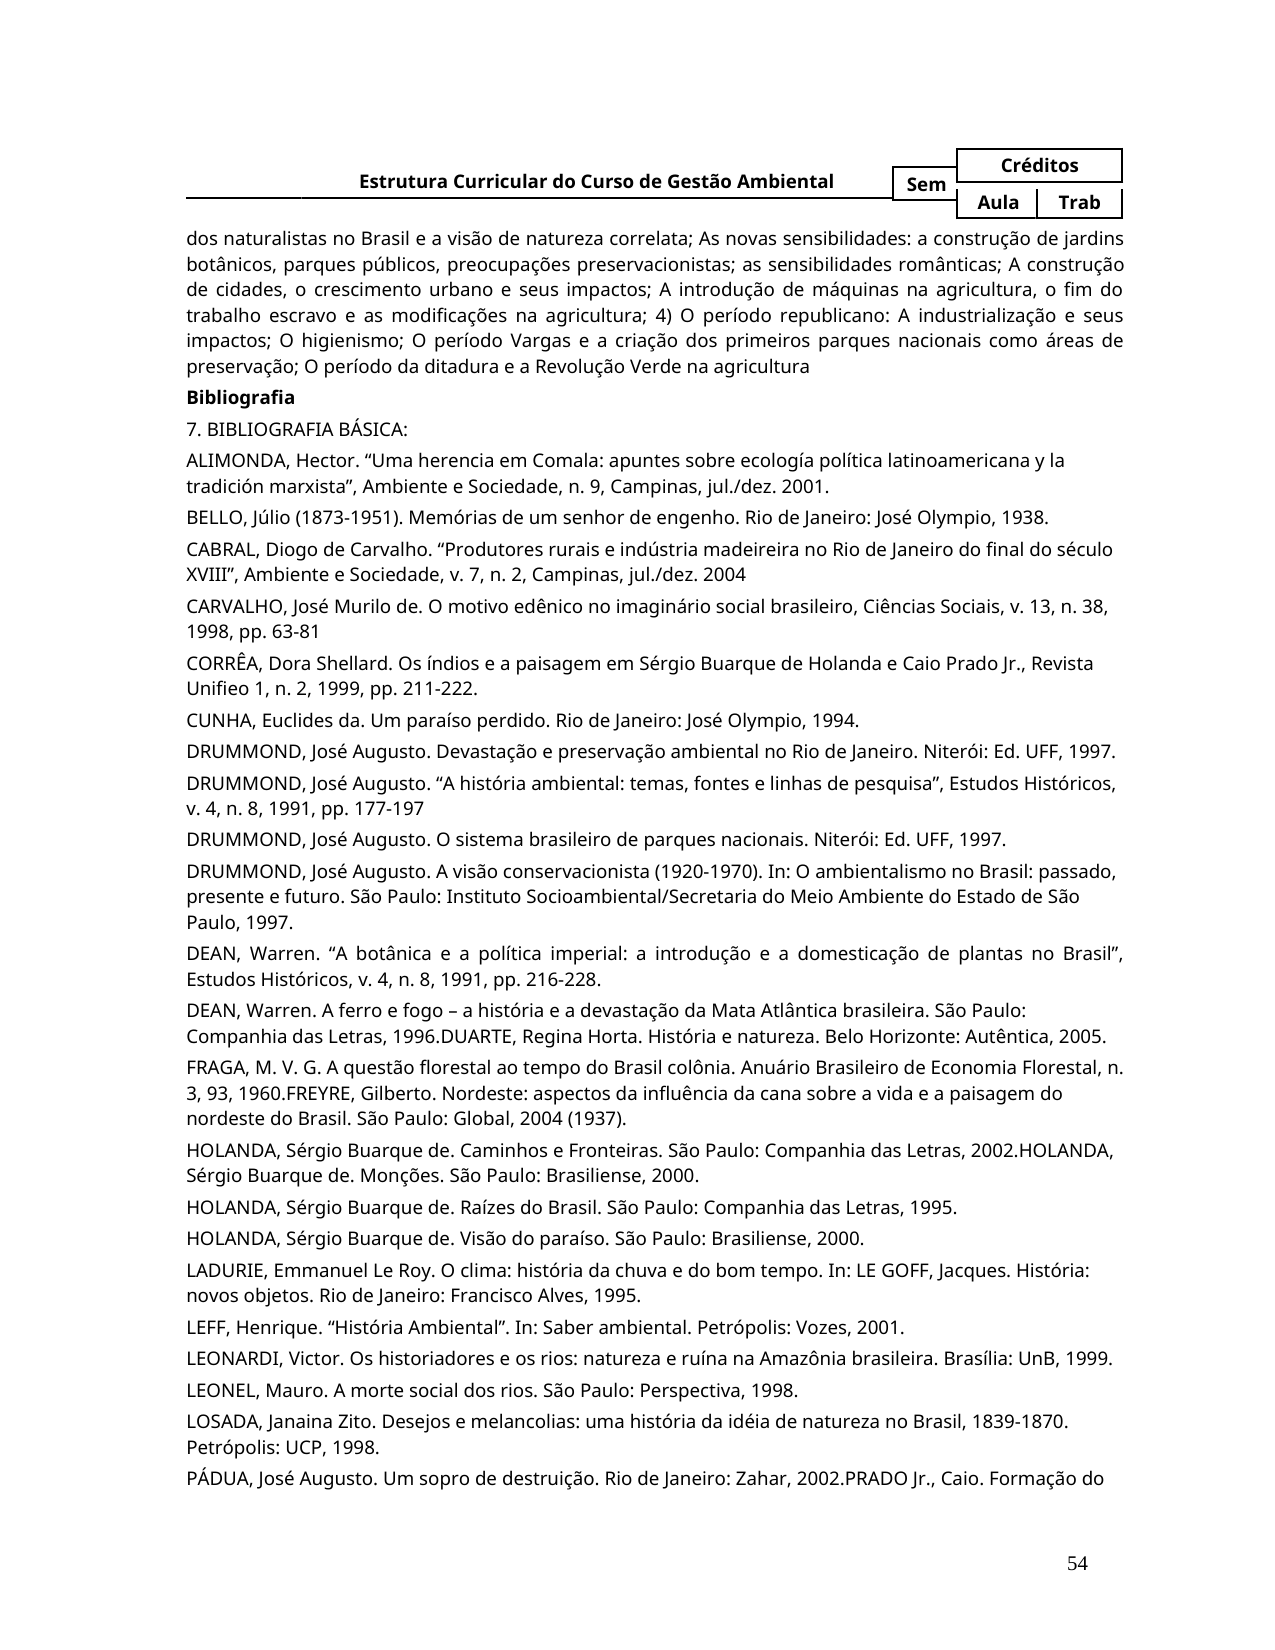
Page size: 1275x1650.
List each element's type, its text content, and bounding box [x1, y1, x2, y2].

table_cell Trab [1038, 189, 1121, 217]
table_cell dos naturalistas no Brasil e a visão de natureza correlata; As novas sensibilidades: a construção de jardins botânicos, parques públicos, preocupações preservacionistas; as sensibilidades românticas; A construção de cidades, o crescimento urbano e seus impactos; A introdução de máquinas na agricultura, o fim do trabalho escravo e as modificações na agricultura; 4) O período republicano: A industrialização e seus impactos; O higienismo; O período Vargas e a criação dos primeiros parques nacionais como áreas de preservação; O período da ditadura e a Revolução Verde na agricultura Bibliografia 7. BIBLIOGRAFIA BÁSICA: ALIMONDA, Hector. “Uma herencia em Comala: apuntes sobre ecología política latinoamericana y la tradición marxista”, Ambiente e Sociedade, n. 9, Campinas, jul./dez. 2001. BELLO, Júlio (1873-1951). Memórias de um senhor de engenho. Rio de Janeiro: José Olympio, 1938. CABRAL, Diogo de Carvalho. “Produtores rurais e indústria madeireira no Rio de Janeiro do final do século XVIII”, Ambiente e Sociedade, v. 7, n. 2, Campinas, jul./dez. 2004 CARVALHO, José Murilo de. O motivo edênico no imaginário social brasileiro, Ciências Sociais, v. 13, n. 38, 1998, pp. 63-81 CORRÊA, Dora Shellard. Os índios e a paisagem em Sérgio Buarque de Holanda e Caio Prado Jr., Revista Unifieo 1, n. 2, 1999, pp. 211-222. CUNHA, Euclides da. Um paraíso perdido. Rio de Janeiro: José Olympio, 1994. DRUMMOND, José Augusto. Devastação e preservação ambiental no Rio de Janeiro. Niterói: Ed. UFF, 1997. DRUMMOND, José Augusto. “A história ambiental: temas, fontes e linhas de pesquisa”, Estudos Históricos, v. 4, n. 8, 1991, pp. 177-197 DRUMMOND, José Augusto. O sistema brasileiro de parques nacionais. Niterói: Ed. UFF, 1997. DRUMMOND, José Augusto. A visão conservacionista (1920-1970). In: O ambientalismo no Brasil: passado, presente e futuro. São Paulo: Instituto Socioambiental/Secretaria do Meio Ambiente do Estado de São Paulo, 1997. DEAN, Warren. “A botânica e a política imperial: a introdução e a domesticação de plantas no Brasil”, Estudos Históricos, v. 4, n. 8, 1991, pp. 216-228. DEAN, Warren. A ferro e fogo – a história e a devastação da Mata Atlântica brasileira. São Paulo: Companhia das Letras, 1996.DUARTE, Regina Horta. História e natureza. Belo Horizonte: Autêntica, 2005. FRAGA, M. V. G. A questão florestal ao tempo do Brasil colônia. Anuário Brasileiro de Economia Florestal, n. 3, 93, 1960.FREYRE, Gilberto. Nordeste: aspectos da influência da cana sobre a vida e a paisagem do nordeste do Brasil. São Paulo: Global, 2004 (1937). HOLANDA, Sérgio Buarque de. Caminhos e Fronteiras. São Paulo: Companhia das Letras, 2002.HOLANDA, Sérgio Buarque de. Monções. São Paulo: Brasiliense, 2000. HOLANDA, Sérgio Buarque de. Raízes do Brasil. São Paulo: Companhia das Letras, 1995. HOLANDA, Sérgio Buarque de. Visão do paraíso. São Paulo: Brasiliense, 2000. LADURIE, Emmanuel Le Roy. O clima: história da chuva e do bom tempo. In: LE GOFF, Jacques. História: novos objetos. Rio de Janeiro: Francisco Alves, 1995. LEFF, Henrique. “História Ambiental”. In: Saber ambiental. Petrópolis: Vozes, 2001. LEONARDI, Victor. Os historiadores e os rios: natureza e ruína na Amazônia brasileira. Brasília: UnB, 1999. LEONEL, Mauro. A morte social dos rios. São Paulo: Perspectiva, 1998. LOSADA, Janaina Zito. Desejos e melancolias: uma história da idéia de natureza no Brasil, 1839-1870. Petrópolis: UCP, 1998. PÁDUA, José Augusto. Um sopro de destruição. Rio de Janeiro: Zahar, 2002.PRADO Jr., Caio. Formação do [186, 226, 1123, 1491]
table_cell [956, 219, 1036, 226]
table_header Sem [894, 168, 956, 199]
table_header Estrutura Curricular do Curso de Gestão Ambiental [301, 148, 892, 197]
table_cell Aula [958, 189, 1036, 217]
table_header [186, 148, 301, 197]
table_header [301, 199, 892, 226]
table_header [892, 148, 956, 166]
table_cell [1036, 219, 1123, 226]
table_header [892, 201, 956, 226]
table_header [956, 183, 1123, 189]
table_header [186, 199, 301, 226]
table_header Créditos [958, 150, 1121, 181]
